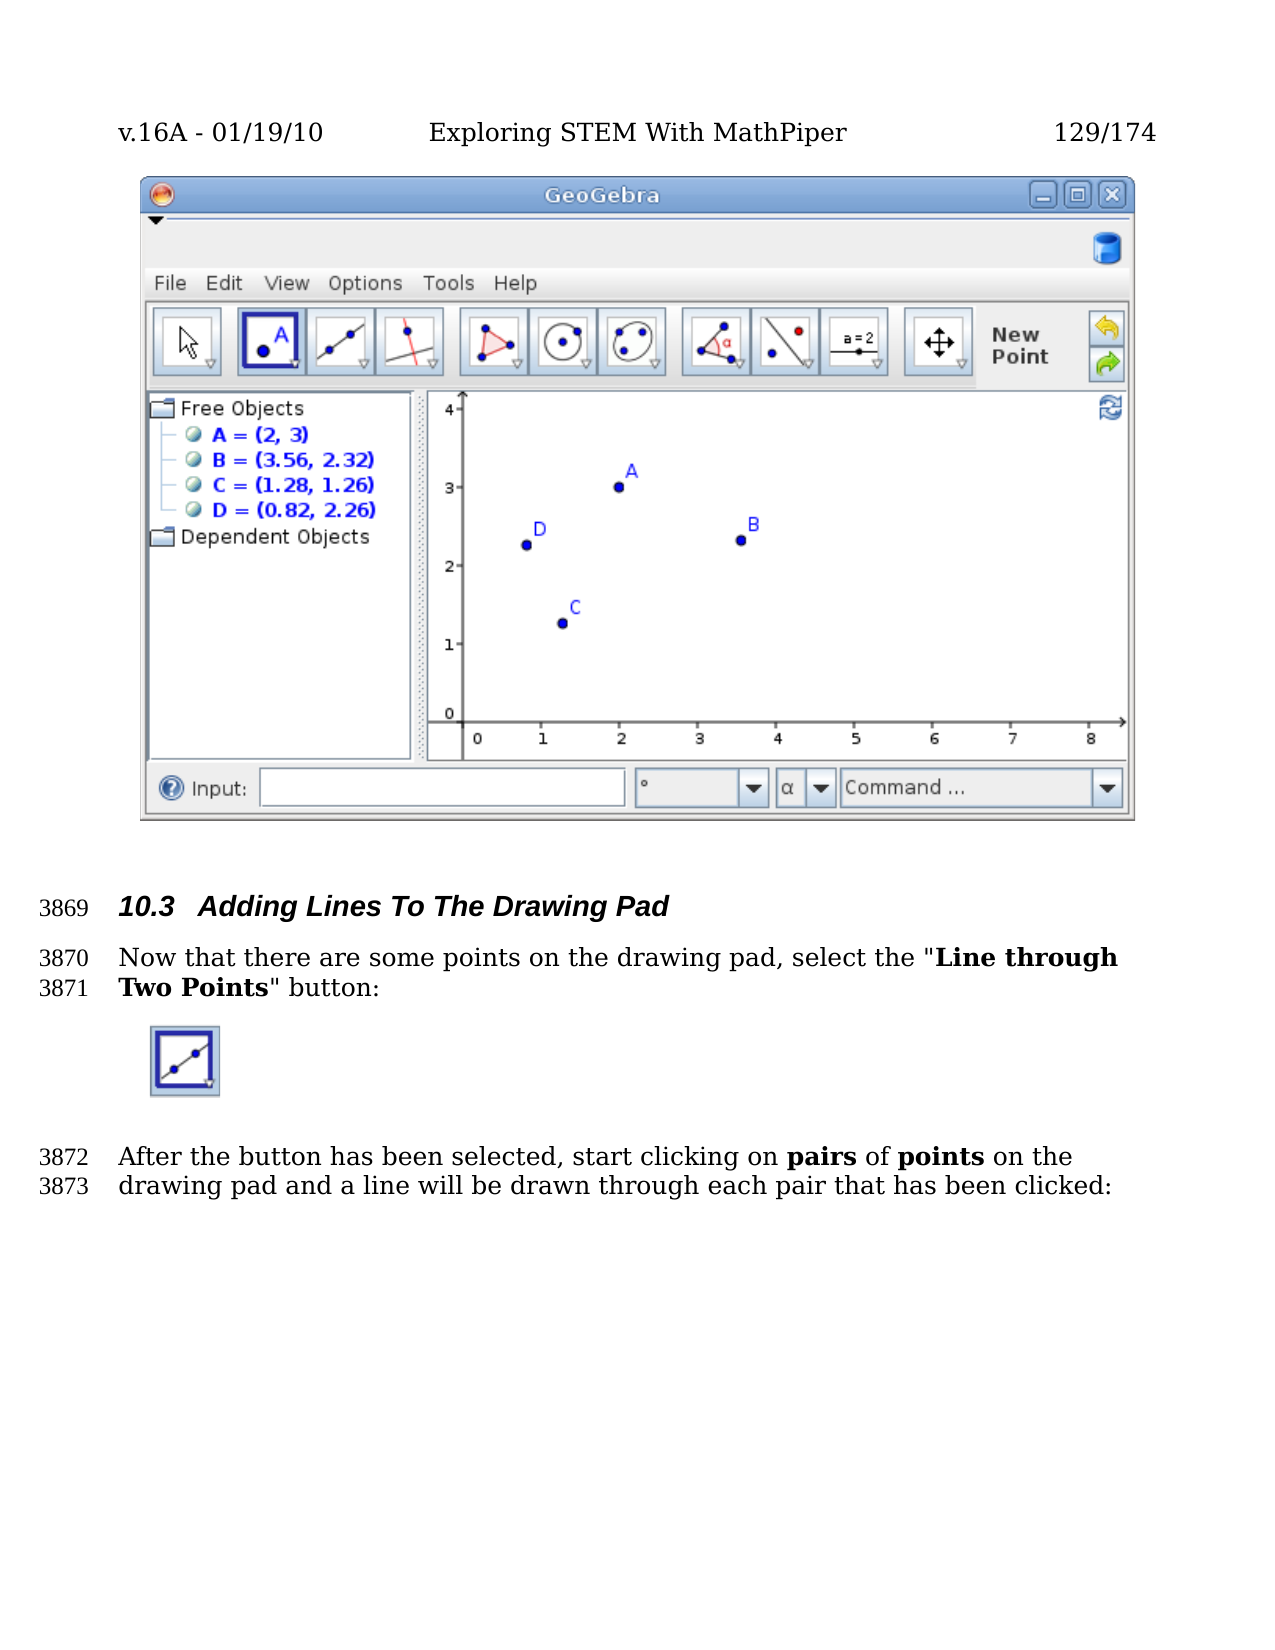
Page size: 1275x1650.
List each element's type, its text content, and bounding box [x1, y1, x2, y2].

text Now that there are some points on the drawing pad, select the "Line through Two Points" button: [118, 943, 1157, 1002]
text After the button has been selected, start clicking on pairs of points on the drawing pad and a line will be drawn through each pair that has been clicked: [118, 1142, 1157, 1200]
picture [140, 176, 1136, 821]
picture [149, 1024, 221, 1098]
subtitle Adding Lines To The Drawing Pad [118, 889, 1157, 922]
